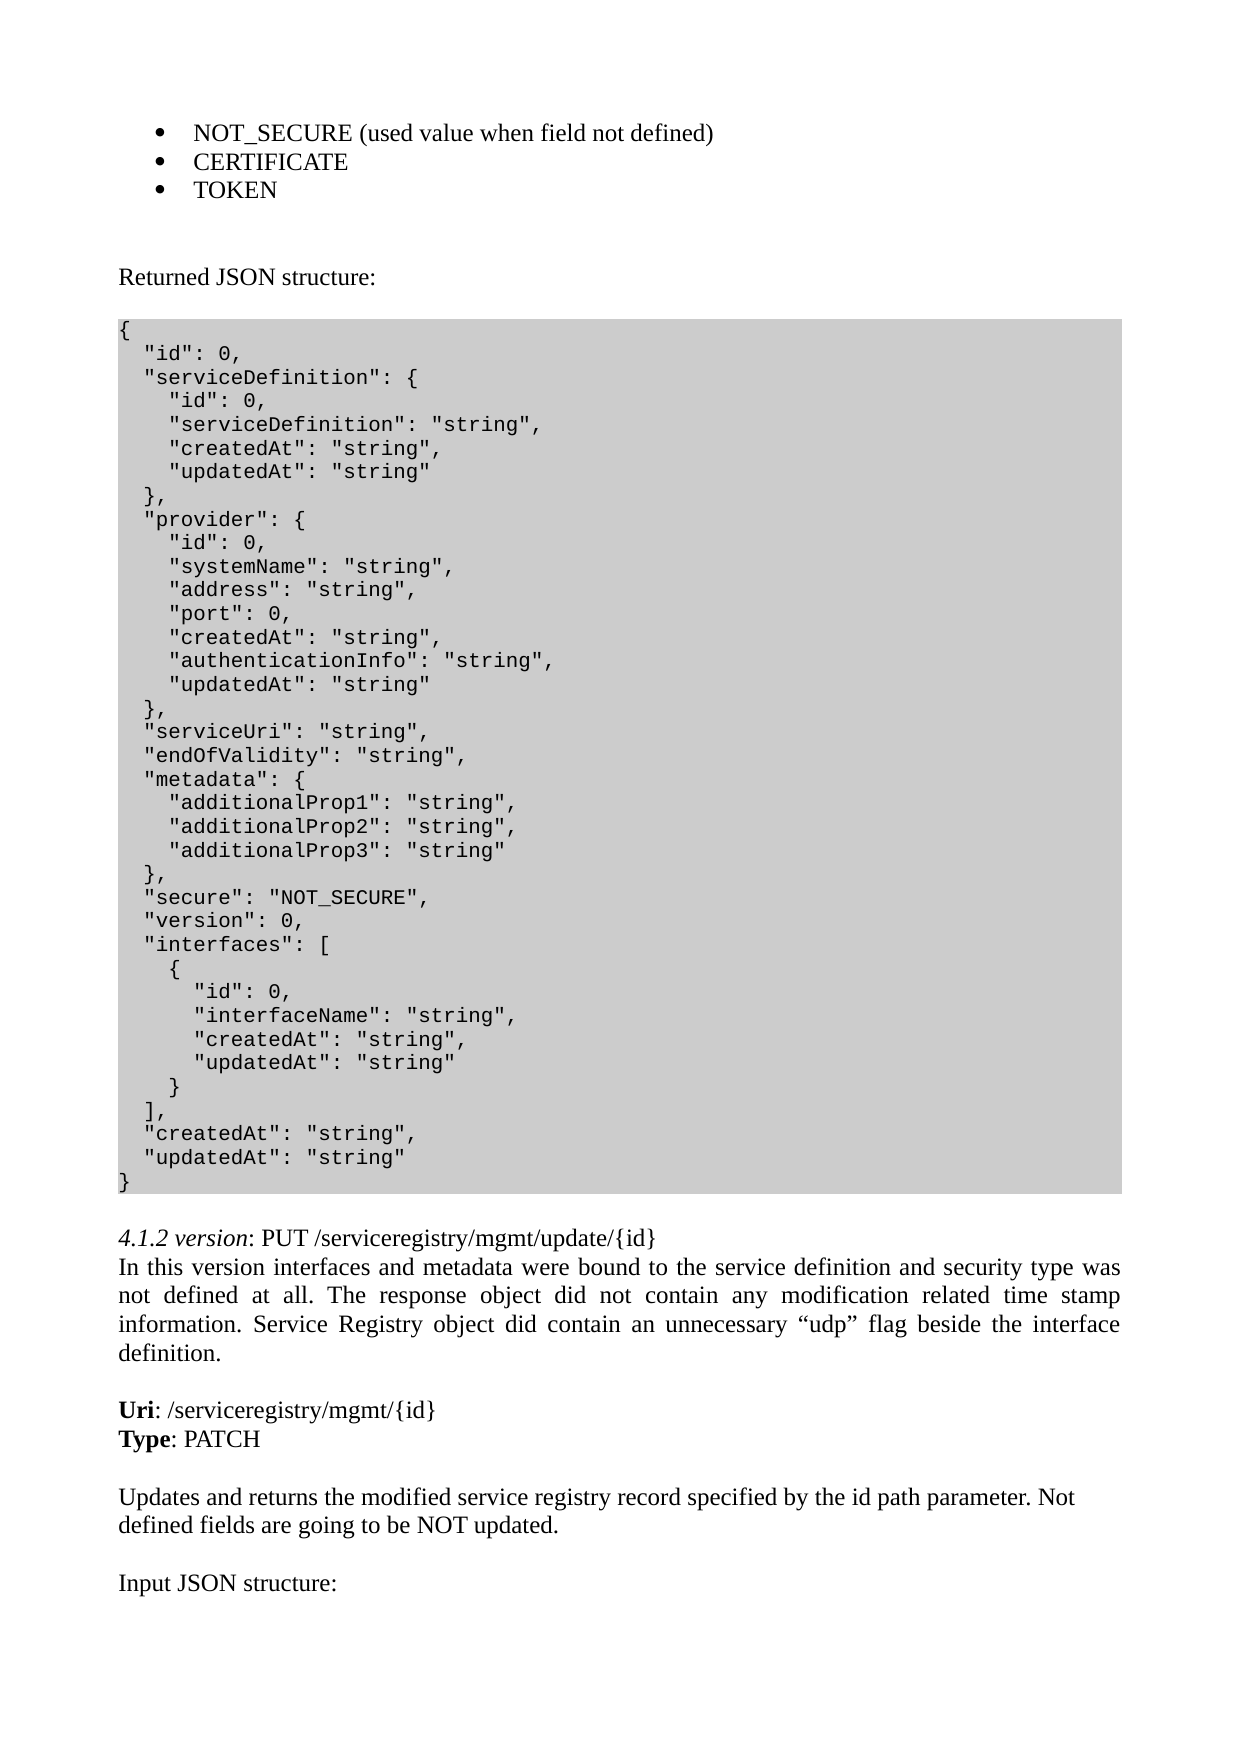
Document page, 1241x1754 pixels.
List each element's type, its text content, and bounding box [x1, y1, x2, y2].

text "serviceDefinition": { [118, 367, 1122, 390]
list TOKEN [156, 176, 1122, 204]
text Returned JSON structure: [118, 262, 1122, 291]
text "id": 0, [118, 343, 1122, 367]
text 4.1.2 version: PUT /serviceregistry/mgmt/update/{id} [118, 1223, 1122, 1252]
text "id": 0, [118, 390, 1122, 414]
text ], [118, 1100, 1122, 1123]
text "interfaces": [ [118, 934, 1122, 958]
text "endOfValidity": "string", [118, 745, 1122, 769]
text { [118, 319, 1122, 343]
text "provider": { [118, 508, 1122, 532]
list NOT_SECURE (used value when field not defined) [156, 118, 1122, 147]
text } [118, 1171, 1122, 1194]
text "id": 0, [118, 532, 1122, 556]
text } [118, 1076, 1122, 1100]
text "port": 0, [118, 603, 1122, 627]
text { [118, 958, 1122, 981]
text "authenticationInfo": "string", [118, 650, 1122, 674]
text "updatedAt": "string" [118, 461, 1122, 485]
text Type: PATCH [118, 1424, 1122, 1453]
text Uri: /serviceregistry/mgmt/{id} [118, 1396, 1122, 1424]
text "updatedAt": "string" [118, 1147, 1122, 1171]
text "createdAt": "string", [118, 627, 1122, 650]
text "systemName": "string", [118, 556, 1122, 579]
text Updates and returns the modified service registry record specified by the id path parameter. Not defined fields are going to be NOT updated. [118, 1482, 1122, 1539]
text }, [118, 698, 1122, 721]
text "id": 0, [118, 981, 1122, 1005]
text "additionalProp3": "string" [118, 839, 1122, 863]
text }, [118, 863, 1122, 887]
text "serviceUri": "string", [118, 721, 1122, 745]
text "interfaceName": "string", [118, 1005, 1122, 1029]
text "metadata": { [118, 769, 1122, 792]
text "additionalProp1": "string", [118, 792, 1122, 816]
text "version": 0, [118, 911, 1122, 934]
text "updatedAt": "string" [118, 674, 1122, 698]
text "createdAt": "string", [118, 1029, 1122, 1052]
text Input JSON structure: [118, 1568, 1122, 1597]
text "updatedAt": "string" [118, 1052, 1122, 1076]
list CERTIFICATE [156, 147, 1122, 176]
text "createdAt": "string", [118, 438, 1122, 461]
text "serviceDefinition": "string", [118, 414, 1122, 438]
text "address": "string", [118, 579, 1122, 603]
text "additionalProp2": "string", [118, 816, 1122, 839]
text "secure": "NOT_SECURE", [118, 887, 1122, 911]
text }, [118, 485, 1122, 508]
text "createdAt": "string", [118, 1123, 1122, 1147]
text In this version interfaces and metadata were bound to the service definition and security type was not defined at all. The response object did not contain any modification related time stamp information. Service Registry object did contain an unnecessary “udp” flag beside the interface definition. [118, 1252, 1122, 1367]
